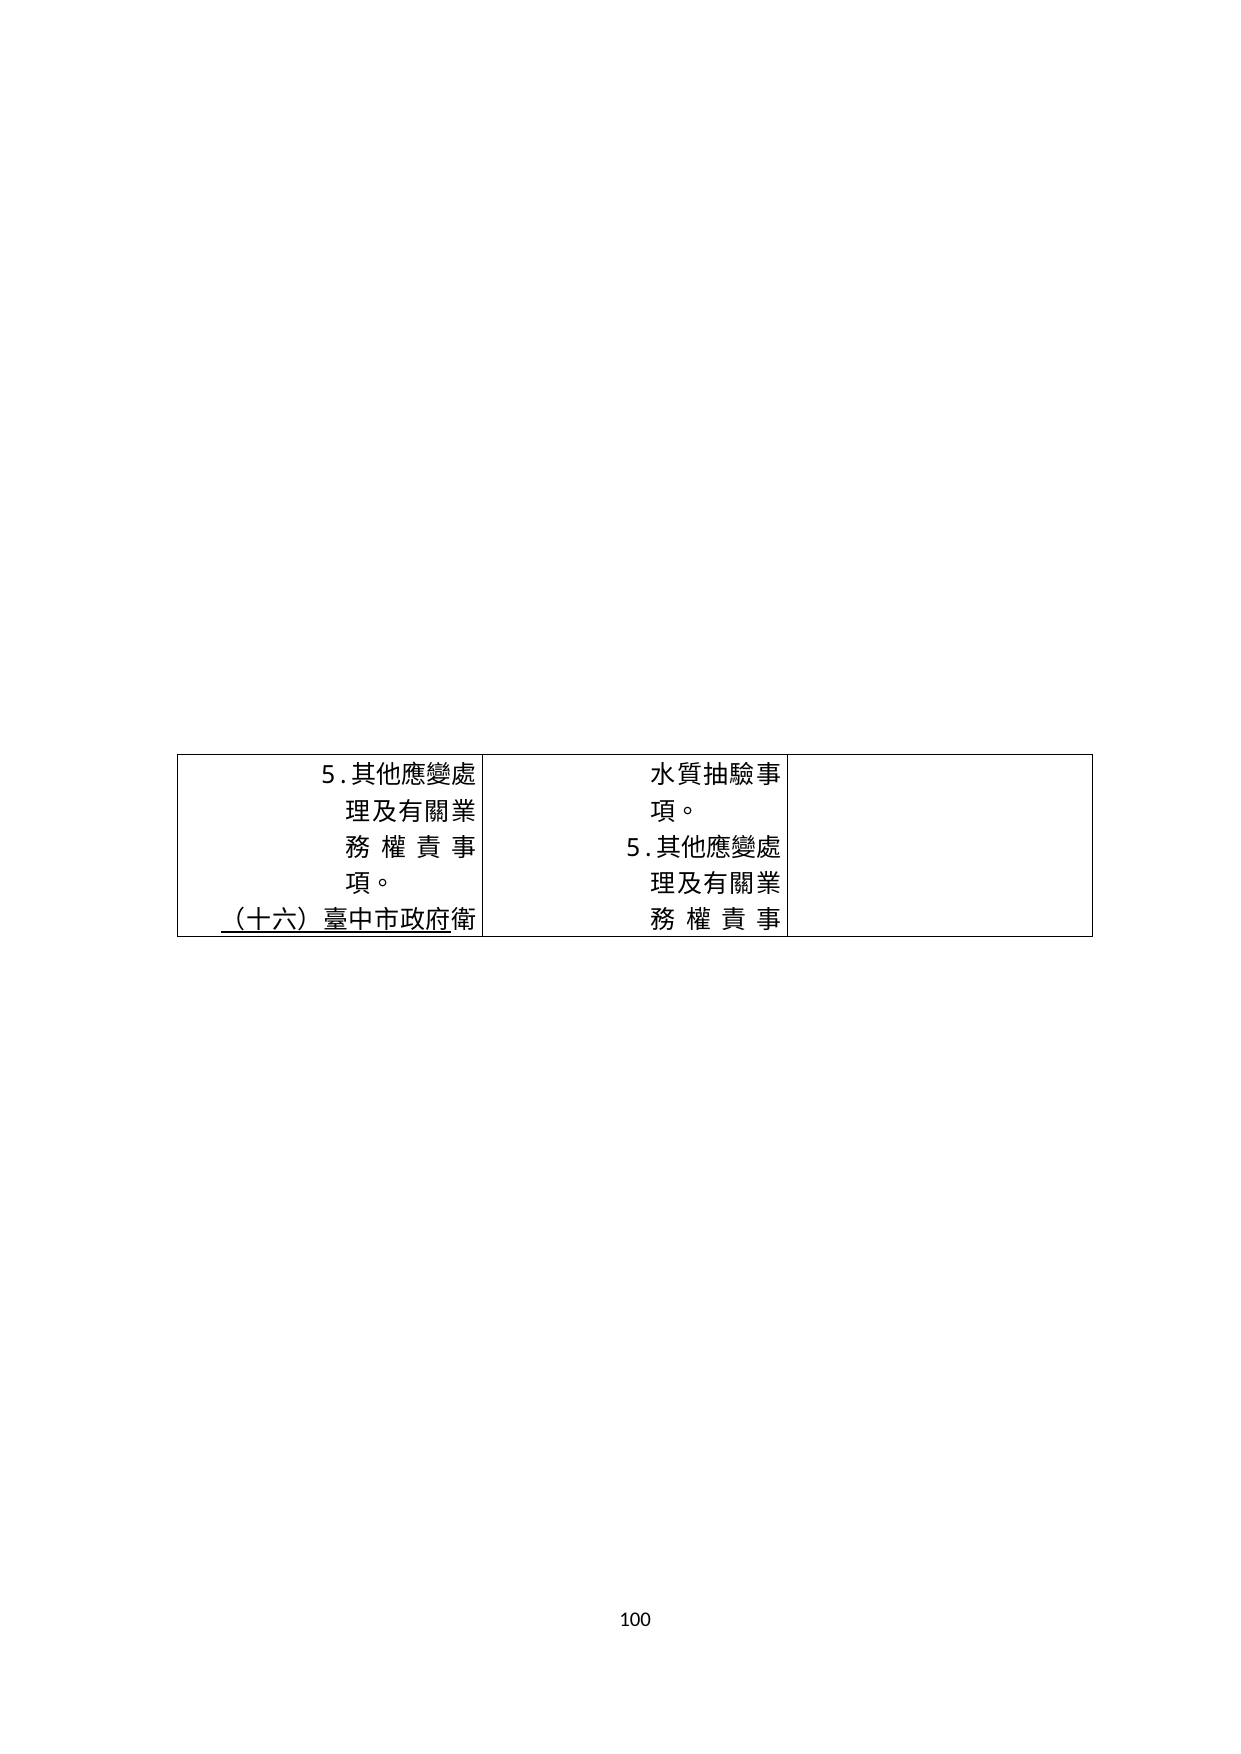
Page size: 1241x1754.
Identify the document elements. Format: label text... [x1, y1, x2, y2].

table_cell 5.其他應變處理及有關業務權責事項。 （十六）臺中市政府衛 [178, 755, 482, 936]
table_cell [788, 755, 1092, 936]
table_cell 水質抽驗事項。 5.其他應變處理及有關業務權責事 [483, 755, 787, 936]
